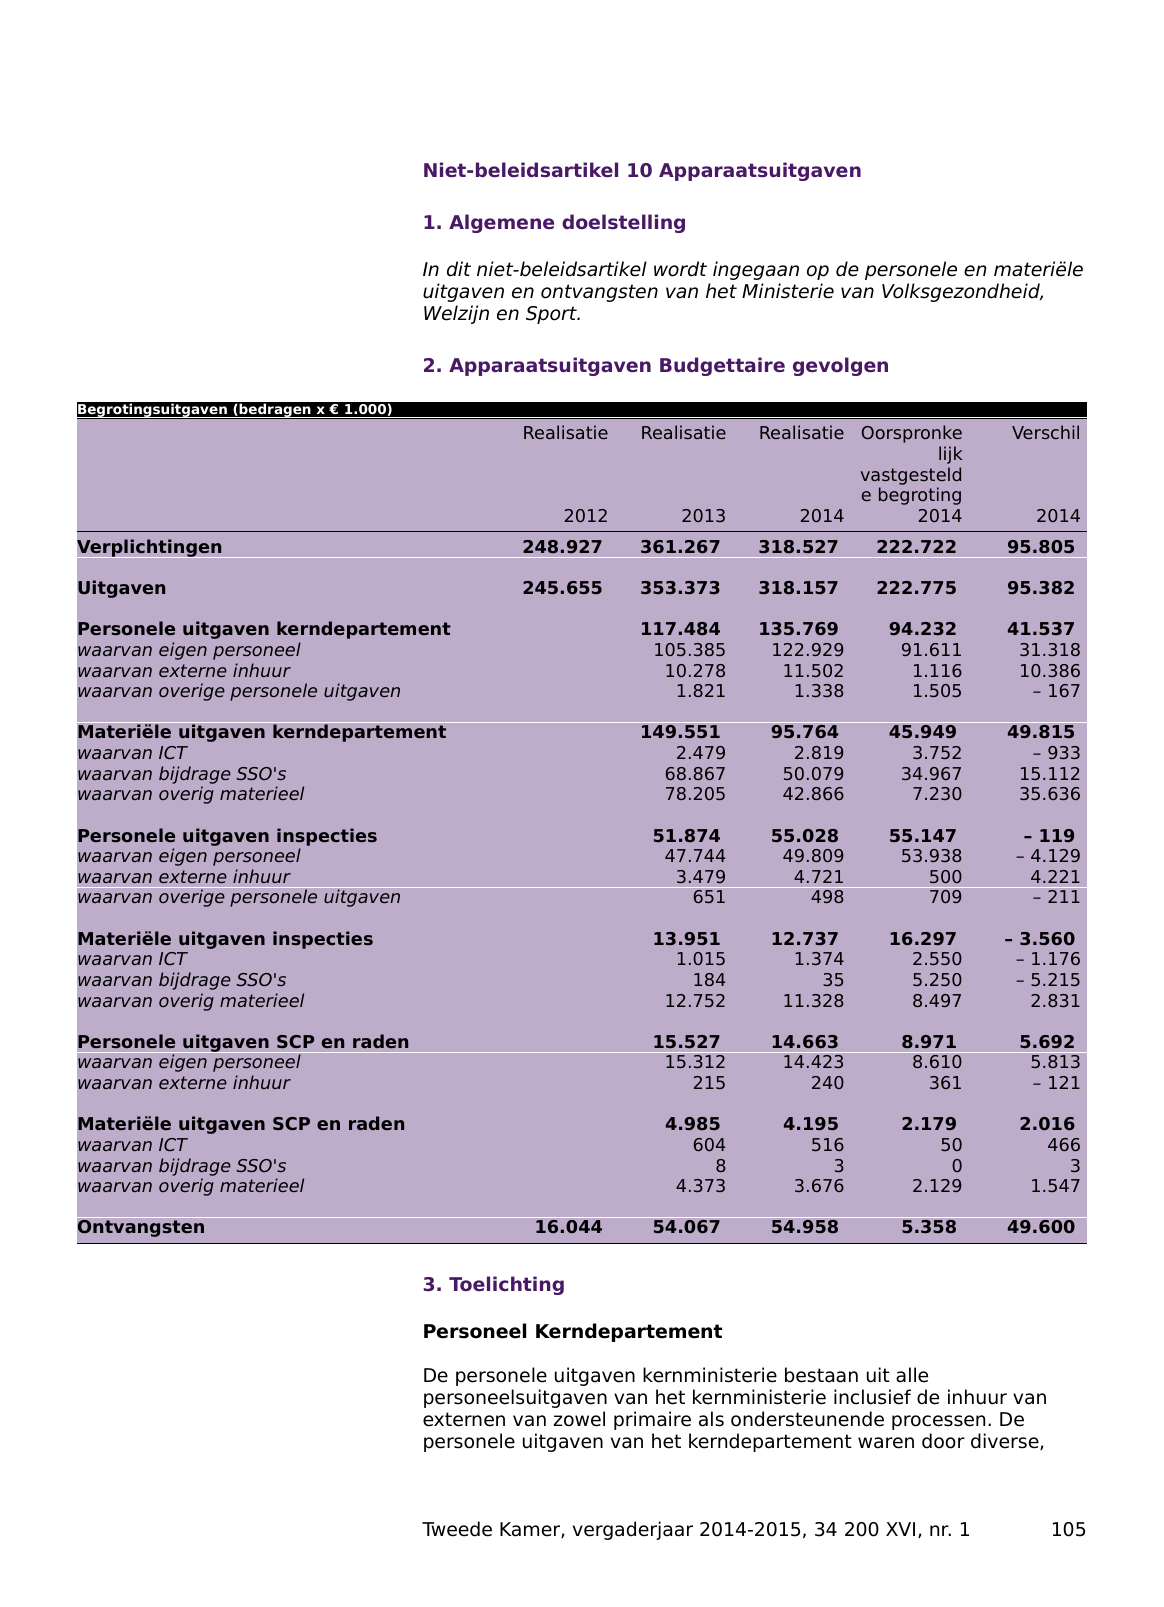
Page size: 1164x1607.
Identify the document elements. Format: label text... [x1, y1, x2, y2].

table_cell 7.230 [850, 784, 968, 805]
table_cell 16.297 [850, 929, 968, 949]
table_cell 95.764 [732, 723, 850, 743]
table_cell Verplichtingen [77, 532, 496, 557]
table_cell 5.813 [969, 1053, 1087, 1073]
table_cell 5.250 [850, 970, 968, 991]
table_cell [496, 1053, 614, 1073]
table_cell [850, 1094, 968, 1114]
table_cell 318.527 [732, 532, 850, 557]
table_cell – 1.176 [969, 949, 1087, 970]
table_cell waarvan bijdrage SSO's [77, 1156, 496, 1176]
table_cell – 211 [969, 888, 1087, 908]
table_cell – 167 [969, 681, 1087, 702]
table_cell 3.676 [732, 1176, 850, 1197]
table_cell 2.016 [969, 1114, 1087, 1135]
table_cell Uitgaven [77, 578, 496, 599]
table_cell [969, 1197, 1087, 1217]
table_cell Oorspronkelijk vastgestelde begroting [850, 419, 968, 506]
table_cell 49.600 [969, 1218, 1087, 1243]
table_cell 2012 [496, 506, 614, 531]
table_cell 10.386 [969, 661, 1087, 681]
table_cell [77, 1011, 496, 1032]
text De personele uitgaven kernministerie bestaan uit alle personeelsuitgaven van het kernministerie inclusief de inhuur van externen van zowel primaire als ondersteunende processen. De personele uitgaven van het kerndepartement waren door diverse, [422, 1365, 1087, 1453]
table_cell 604 [614, 1135, 732, 1156]
table_cell [614, 1094, 732, 1114]
table_cell waarvan eigen personeel [77, 1053, 496, 1073]
table_cell 50 [850, 1135, 968, 1156]
table_cell 1.505 [850, 681, 968, 702]
table_cell waarvan overig materieel [77, 991, 496, 1011]
table_cell [77, 506, 496, 531]
table_cell 41.537 [969, 619, 1087, 640]
table_cell waarvan overige personele uitgaven [77, 681, 496, 702]
table_cell [969, 805, 1087, 826]
table_cell Personele uitgaven inspecties [77, 826, 496, 846]
table_cell 3 [732, 1156, 850, 1176]
table_cell 91.611 [850, 640, 968, 661]
table_cell 68.867 [614, 764, 732, 784]
table_cell 4.985 [614, 1114, 732, 1135]
table_cell [496, 1073, 614, 1094]
table_cell [496, 1197, 614, 1217]
table_cell 222.775 [850, 578, 968, 599]
table_cell 49.809 [732, 846, 850, 867]
table_cell [496, 1135, 614, 1156]
table_cell [732, 558, 850, 578]
table_cell 8.610 [850, 1053, 968, 1073]
table_cell 8.497 [850, 991, 968, 1011]
table_cell 2014 [969, 506, 1087, 531]
table_cell 14.663 [732, 1032, 850, 1052]
table_cell 498 [732, 888, 850, 908]
table_cell [496, 702, 614, 722]
table_cell [496, 867, 614, 887]
table_cell 1.374 [732, 949, 850, 970]
table_cell [77, 419, 496, 506]
table_cell 184 [614, 970, 732, 991]
table_cell Realisatie [496, 419, 614, 506]
subtitle Personeel Kerndepartement [422, 1321, 1087, 1343]
table_cell 240 [732, 1073, 850, 1094]
table_cell 54.067 [614, 1218, 732, 1243]
table_cell [496, 846, 614, 867]
table_cell 0 [850, 1156, 968, 1176]
table_cell [496, 743, 614, 764]
table_cell 318.157 [732, 578, 850, 599]
table_cell 2.179 [850, 1114, 968, 1135]
table_cell [496, 991, 614, 1011]
table_cell 50.079 [732, 764, 850, 784]
table_cell [614, 1011, 732, 1032]
table_cell Personele uitgaven kerndepartement [77, 619, 496, 640]
table_cell [969, 1011, 1087, 1032]
table_cell waarvan eigen personeel [77, 846, 496, 867]
table_cell 2013 [614, 506, 732, 531]
table_cell – 933 [969, 743, 1087, 764]
table_cell 2.129 [850, 1176, 968, 1197]
table_cell 10.278 [614, 661, 732, 681]
table_cell 516 [732, 1135, 850, 1156]
table_cell [496, 619, 614, 640]
table_cell 500 [850, 867, 968, 887]
table_cell [496, 599, 614, 619]
text In dit niet-beleidsartikel wordt ingegaan op de personele en materiële uitgaven en ontvangsten van het Ministerie van Volksgezondheid, Welzijn en Sport. [422, 259, 1087, 325]
table_cell [496, 723, 614, 743]
table_cell 78.205 [614, 784, 732, 805]
table_cell [496, 1094, 614, 1114]
table_cell 1.821 [614, 681, 732, 702]
table_cell 2.819 [732, 743, 850, 764]
table_cell [850, 599, 968, 619]
table_cell Materiële uitgaven kerndepartement [77, 723, 496, 743]
table_cell [496, 805, 614, 826]
table_cell 47.744 [614, 846, 732, 867]
table_cell [496, 1032, 614, 1052]
table_cell 34.967 [850, 764, 968, 784]
table_cell [77, 1094, 496, 1114]
table_cell 3.479 [614, 867, 732, 887]
table_cell 95.382 [969, 578, 1087, 599]
table_cell [77, 599, 496, 619]
subtitle 2. Apparaatsuitgaven Budgettaire gevolgen [422, 355, 1087, 377]
table_cell 51.874 [614, 826, 732, 846]
table_cell [496, 681, 614, 702]
table_cell 55.028 [732, 826, 850, 846]
table_cell [496, 640, 614, 661]
table_cell 35.636 [969, 784, 1087, 805]
table_cell 1.116 [850, 661, 968, 681]
table_cell [77, 805, 496, 826]
table_cell 709 [850, 888, 968, 908]
table_cell 12.752 [614, 991, 732, 1011]
table_cell waarvan ICT [77, 1135, 496, 1156]
table_cell [496, 826, 614, 846]
table_cell 117.484 [614, 619, 732, 640]
table_cell Verschil [969, 419, 1087, 506]
table_cell 4.221 [969, 867, 1087, 887]
table_cell 245.655 [496, 578, 614, 599]
table_cell [496, 784, 614, 805]
table_cell waarvan ICT [77, 743, 496, 764]
table_cell 3.752 [850, 743, 968, 764]
table_cell 651 [614, 888, 732, 908]
table_cell 4.721 [732, 867, 850, 887]
table_cell [496, 949, 614, 970]
table_cell [969, 908, 1087, 929]
table_cell [850, 702, 968, 722]
table_cell 54.958 [732, 1218, 850, 1243]
subtitle Niet-beleidsartikel 10 Apparaatsuitgaven [422, 160, 1087, 182]
table_cell [614, 599, 732, 619]
table_cell 15.312 [614, 1053, 732, 1073]
table_cell [496, 1114, 614, 1135]
table_cell 12.737 [732, 929, 850, 949]
table_cell 42.866 [732, 784, 850, 805]
table_cell 222.722 [850, 532, 968, 557]
table_cell Realisatie [732, 419, 850, 506]
table_cell [496, 929, 614, 949]
table_cell waarvan eigen personeel [77, 640, 496, 661]
table_cell waarvan externe inhuur [77, 661, 496, 681]
table_cell [614, 1197, 732, 1217]
table_cell 2.550 [850, 949, 968, 970]
table_cell [614, 805, 732, 826]
table_cell 215 [614, 1073, 732, 1094]
table_cell 105.385 [614, 640, 732, 661]
table_cell Personele uitgaven SCP en raden [77, 1032, 496, 1052]
table_cell 8.971 [850, 1032, 968, 1052]
table_cell waarvan externe inhuur [77, 1073, 496, 1094]
table_cell 95.805 [969, 532, 1087, 557]
table_cell 5.692 [969, 1032, 1087, 1052]
table_cell – 4.129 [969, 846, 1087, 867]
table_cell Materiële uitgaven inspecties [77, 929, 496, 949]
table_cell 248.927 [496, 532, 614, 557]
table_cell waarvan bijdrage SSO's [77, 764, 496, 784]
table_cell [77, 908, 496, 929]
table_cell 14.423 [732, 1053, 850, 1073]
table_cell Ontvangsten [77, 1218, 496, 1243]
table_cell 2.479 [614, 743, 732, 764]
table_cell 361.267 [614, 532, 732, 557]
table_cell 94.232 [850, 619, 968, 640]
table_cell 2014 [850, 506, 968, 531]
table_cell [850, 558, 968, 578]
table_cell [850, 805, 968, 826]
table_cell waarvan ICT [77, 949, 496, 970]
table_cell – 5.215 [969, 970, 1087, 991]
table_cell 15.527 [614, 1032, 732, 1052]
table_cell 1.547 [969, 1176, 1087, 1197]
table_cell 1.015 [614, 949, 732, 970]
table_cell [496, 1176, 614, 1197]
table_cell [496, 888, 614, 908]
table_cell 2014 [732, 506, 850, 531]
table_cell waarvan externe inhuur [77, 867, 496, 887]
table_cell 15.112 [969, 764, 1087, 784]
table_cell [732, 1197, 850, 1217]
table_cell 53.938 [850, 846, 968, 867]
table_cell 4.373 [614, 1176, 732, 1197]
table_cell [969, 1094, 1087, 1114]
table_cell 5.358 [850, 1218, 968, 1243]
table_cell Materiële uitgaven SCP en raden [77, 1114, 496, 1135]
table_cell 11.328 [732, 991, 850, 1011]
table_cell 1.338 [732, 681, 850, 702]
table_cell 2.831 [969, 991, 1087, 1011]
table_cell [496, 970, 614, 991]
table_cell [969, 702, 1087, 722]
table_cell – 3.560 [969, 929, 1087, 949]
table_cell [850, 1197, 968, 1217]
table_cell 16.044 [496, 1218, 614, 1243]
table_cell 11.502 [732, 661, 850, 681]
table_cell [77, 1197, 496, 1217]
table_cell [732, 599, 850, 619]
table_cell 55.147 [850, 826, 968, 846]
table_cell 466 [969, 1135, 1087, 1156]
table_cell [732, 1011, 850, 1032]
table_cell 135.769 [732, 619, 850, 640]
table_cell [850, 908, 968, 929]
table_cell [496, 661, 614, 681]
table_cell [732, 805, 850, 826]
table_cell waarvan bijdrage SSO's [77, 970, 496, 991]
table_cell [496, 764, 614, 784]
table_cell [614, 702, 732, 722]
table_cell 45.949 [850, 723, 968, 743]
table_header Begrotingsuitgaven (bedragen x € 1.000) [77, 402, 1087, 417]
table_cell [496, 1156, 614, 1176]
table_cell waarvan overig materieel [77, 784, 496, 805]
table_cell [732, 1094, 850, 1114]
table_cell [496, 558, 614, 578]
table_cell [496, 1011, 614, 1032]
table_cell Realisatie [614, 419, 732, 506]
subtitle 3. Toelichting [422, 1274, 1087, 1296]
table_cell 35 [732, 970, 850, 991]
table_cell 49.815 [969, 723, 1087, 743]
table_cell [614, 558, 732, 578]
table_cell [732, 702, 850, 722]
table_cell 31.318 [969, 640, 1087, 661]
table_cell 353.373 [614, 578, 732, 599]
table_cell [969, 599, 1087, 619]
table_cell [614, 908, 732, 929]
table_cell [732, 908, 850, 929]
table_cell waarvan overig materieel [77, 1176, 496, 1197]
table_cell – 121 [969, 1073, 1087, 1094]
table_cell 8 [614, 1156, 732, 1176]
table_cell 13.951 [614, 929, 732, 949]
table_cell – 119 [969, 826, 1087, 846]
table_cell [77, 558, 496, 578]
table_cell 3 [969, 1156, 1087, 1176]
table_cell 361 [850, 1073, 968, 1094]
table_cell 122.929 [732, 640, 850, 661]
table_cell [77, 702, 496, 722]
table_cell 4.195 [732, 1114, 850, 1135]
table_cell [850, 1011, 968, 1032]
subtitle 1. Algemene doelstelling [422, 212, 1087, 234]
table_cell [969, 558, 1087, 578]
table_cell [496, 908, 614, 929]
table_cell 149.551 [614, 723, 732, 743]
table_cell waarvan overige personele uitgaven [77, 888, 496, 908]
